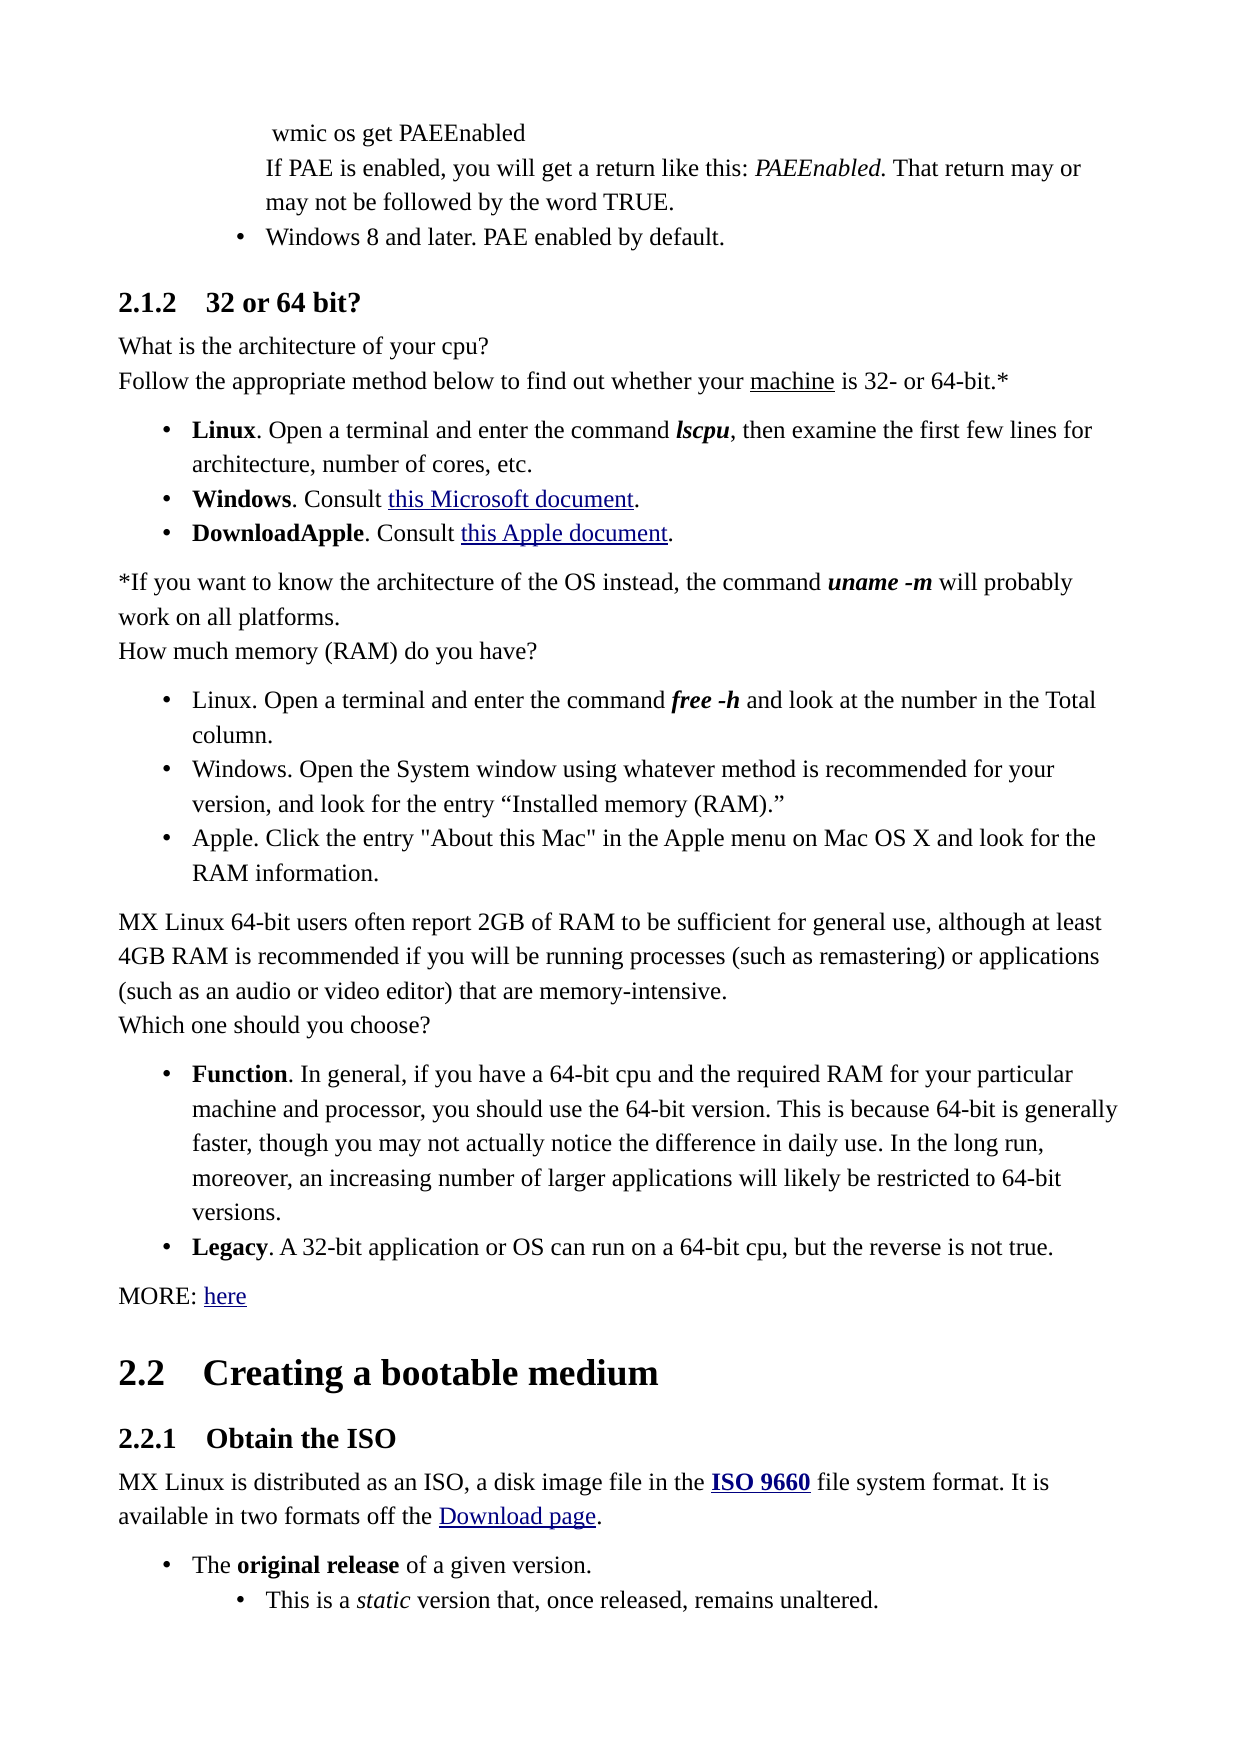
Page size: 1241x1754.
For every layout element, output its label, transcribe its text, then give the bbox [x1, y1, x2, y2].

list Apple. Click the entry "About this Mac" in the Apple menu on Mac OS X and look for the RAM information. [162, 823, 1122, 886]
text Which one should you choose? [118, 1010, 1122, 1039]
text How much memory (RAM) do you have? [118, 636, 1122, 665]
list Legacy. A 32-bit application or OS can run on a 64-bit cpu, but the reverse is not true. [162, 1232, 1122, 1260]
list The original release of a given version. [162, 1550, 1122, 1579]
list wmic os get PAEEnabled [236, 118, 1122, 147]
text MX Linux is distributed as an ISO, a disk image file in the ISO 9660 file system format. It is available in two formats off the Download page. [118, 1467, 1122, 1530]
text MORE: here [118, 1281, 1122, 1309]
subtitle 2.2.1 Obtain the ISO [118, 1421, 1122, 1454]
list Linux. Open a terminal and enter the command lscpu, then examine the first few lines for architecture, number of cores, etc. [162, 415, 1122, 478]
list Linux. Open a terminal and enter the command free -h and look at the number in the Total column. [162, 685, 1122, 748]
list This is a static version that, once released, remains unaltered. [236, 1585, 1122, 1614]
list Windows. Open the System window using whatever method is recommended for your version, and look for the entry “Installed memory (RAM).” [162, 754, 1122, 817]
subtitle 2.2 Creating a bootable medium [118, 1351, 1122, 1394]
list If PAE is enabled, you will get a return like this: PAEEnabled. That return may or may not be followed by the word TRUE. [236, 153, 1122, 216]
text MX Linux 64-bit users often report 2GB of RAM to be sufficient for general use, although at least 4GB RAM is recommended if you will be running processes (such as remastering) or applications (such as an audio or video editor) that are memory-intensive. [118, 907, 1122, 1004]
list Function. In general, if you have a 64-bit cpu and the required RAM for your particular machine and processor, you should use the 64-bit version. This is because 64-bit is generally faster, though you may not actually notice the difference in daily use. In the long run, moreover, an increasing number of larger applications will likely be restricted to 64-bit versions. [162, 1059, 1122, 1226]
text What is the architecture of your cpu? [118, 331, 1122, 360]
subtitle 2.1.2 32 or 64 bit? [118, 285, 1122, 319]
text *If you want to know the architecture of the OS instead, the command uname -m will probably work on all platforms. [118, 567, 1122, 631]
list DownloadApple. Consult this Apple document. [162, 518, 1122, 547]
text Follow the appropriate method below to find out whether your machine is 32- or 64-bit.* [118, 366, 1122, 394]
list Windows. Consult this Microsoft document. [162, 484, 1122, 512]
list Windows 8 and later. PAE enabled by default. [236, 222, 1122, 250]
